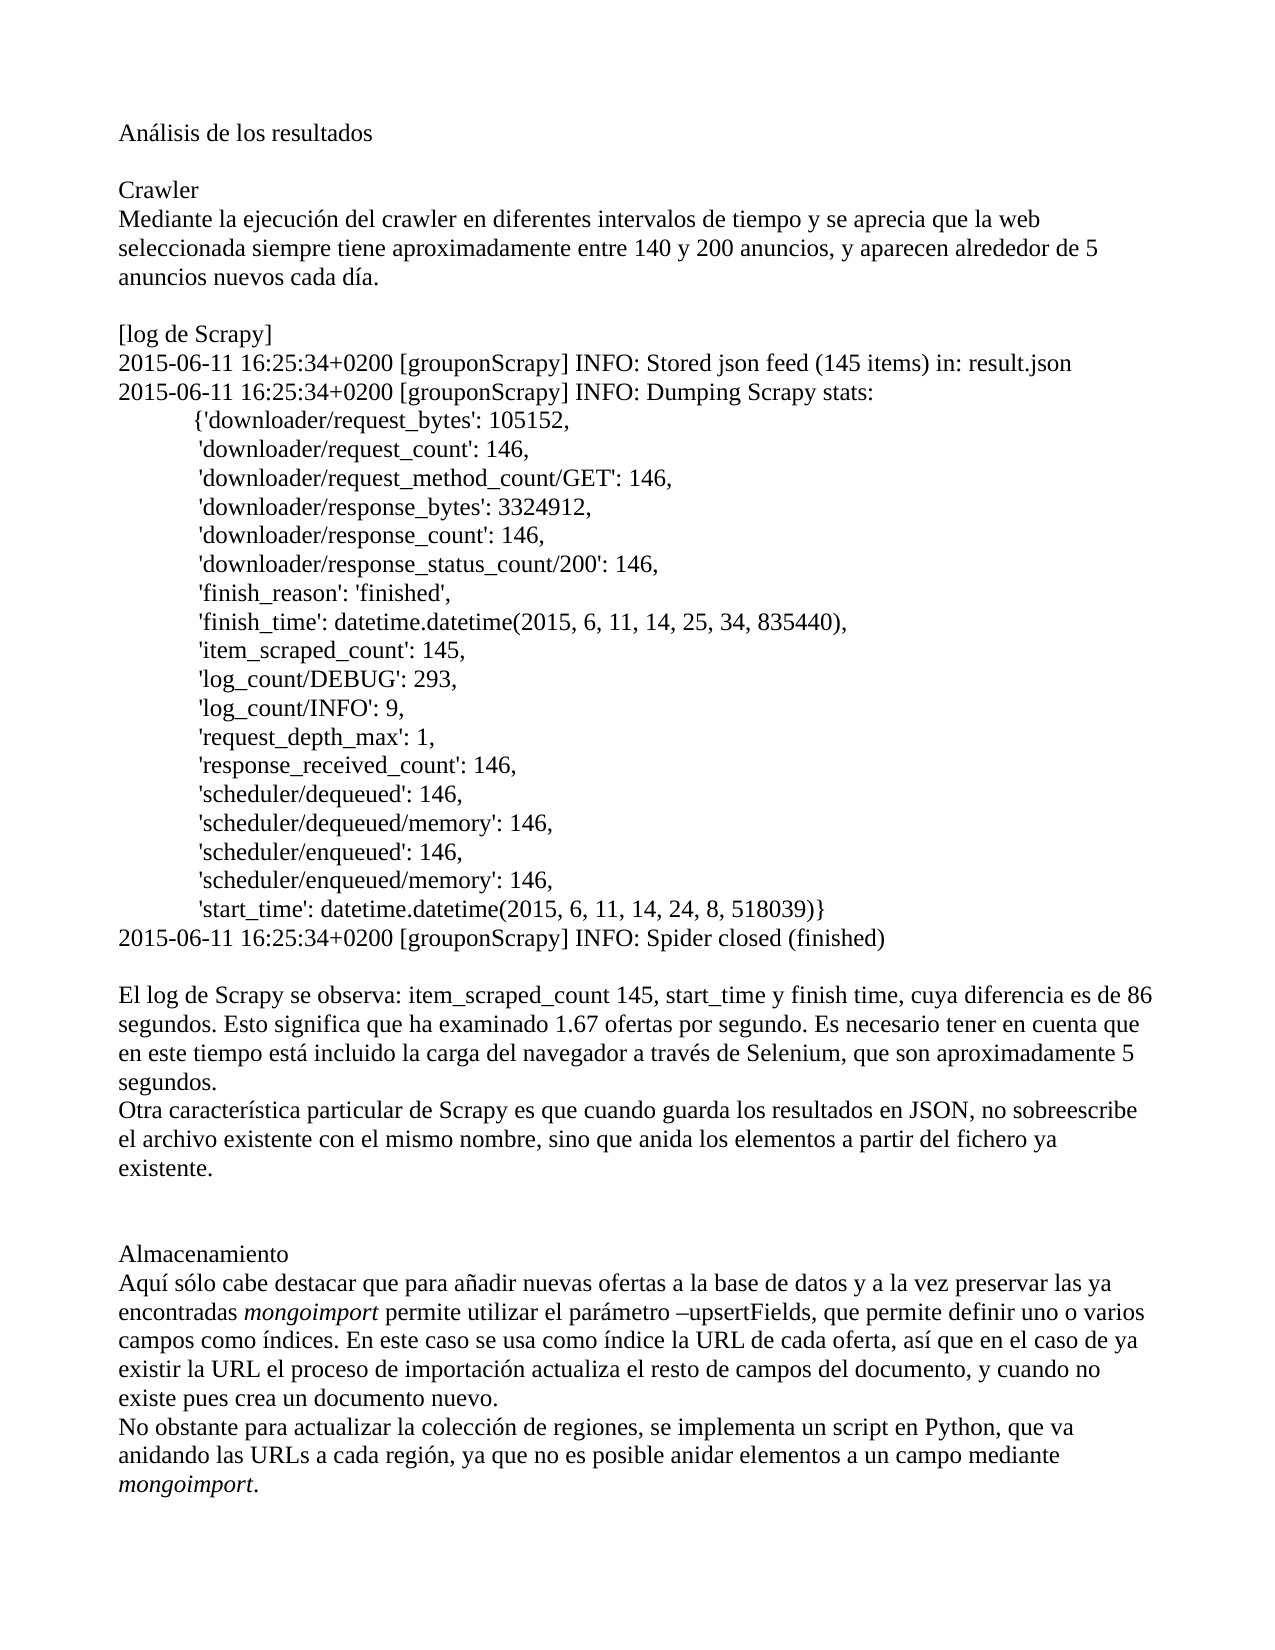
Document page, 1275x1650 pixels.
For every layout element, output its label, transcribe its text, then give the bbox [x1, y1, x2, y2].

text 'downloader/response_bytes': 3324912, [118, 492, 1157, 521]
text 2015-06-11 16:25:34+0200 [grouponScrapy] INFO: Stored json feed (145 items) in: result.json [118, 348, 1157, 377]
text Mediante la ejecución del crawler en diferentes intervalos de tiempo y se aprecia que la web seleccionada siempre tiene aproximadamente entre 140 y 200 anuncios, y aparecen alrededor de 5 anuncios nuevos cada día. [118, 204, 1157, 291]
text {'downloader/request_bytes': 105152, [118, 406, 1157, 434]
text No obstante para actualizar la colección de regiones, se implementa un script en Python, que va anidando las URLs a cada región, ya que no es posible anidar elementos a un campo mediante mongoimport. [118, 1412, 1157, 1498]
text 'scheduler/enqueued': 146, [118, 837, 1157, 866]
text [log de Scrapy] [118, 319, 1157, 348]
text 'scheduler/dequeued': 146, [118, 779, 1157, 808]
text 2015-06-11 16:25:34+0200 [grouponScrapy] INFO: Dumping Scrapy stats: [118, 377, 1157, 406]
text 'downloader/request_method_count/GET': 146, [118, 463, 1157, 492]
text 'finish_reason': 'finished', [118, 578, 1157, 607]
text El log de Scrapy se observa: item_scraped_count 145, start_time y finish time, cuya diferencia es de 86 segundos. Esto significa que ha examinado 1.67 ofertas por segundo. Es necesario tener en cuenta que en este tiempo está incluido la carga del navegador a través de Selenium, que son aproximadamente 5 segundos. [118, 981, 1157, 1096]
text 'request_depth_max': 1, [118, 722, 1157, 751]
text 'downloader/request_count': 146, [118, 434, 1157, 463]
text 'response_received_count': 146, [118, 751, 1157, 779]
text 'start_time': datetime.datetime(2015, 6, 11, 14, 24, 8, 518039)} [118, 894, 1157, 923]
text 'finish_time': datetime.datetime(2015, 6, 11, 14, 25, 34, 835440), [118, 607, 1157, 636]
text Crawler [118, 176, 1157, 204]
text 'log_count/DEBUG': 293, [118, 664, 1157, 693]
text 2015-06-11 16:25:34+0200 [grouponScrapy] INFO: Spider closed (finished) [118, 923, 1157, 952]
text 'downloader/response_status_count/200': 146, [118, 549, 1157, 578]
text 'downloader/response_count': 146, [118, 521, 1157, 549]
text 'scheduler/dequeued/memory': 146, [118, 808, 1157, 837]
text Otra característica particular de Scrapy es que cuando guarda los resultados en JSON, no sobreescribe el archivo existente con el mismo nombre, sino que anida los elementos a partir del fichero ya existente. [118, 1096, 1157, 1182]
text 'scheduler/enqueued/memory': 146, [118, 866, 1157, 894]
text Aquí sólo cabe destacar que para añadir nuevas ofertas a la base de datos y a la vez preservar las ya encontradas mongoimport permite utilizar el parámetro –upsertFields, que permite definir uno o varios campos como índices. En este caso se usa como índice la URL de cada oferta, así que en el caso de ya existir la URL el proceso de importación actualiza el resto de campos del documento, y cuando no existe pues crea un documento nuevo. [118, 1268, 1157, 1412]
text 'log_count/INFO': 9, [118, 693, 1157, 722]
text Almacenamiento [118, 1239, 1157, 1268]
text 'item_scraped_count': 145, [118, 636, 1157, 664]
text Análisis de los resultados [118, 118, 1157, 147]
